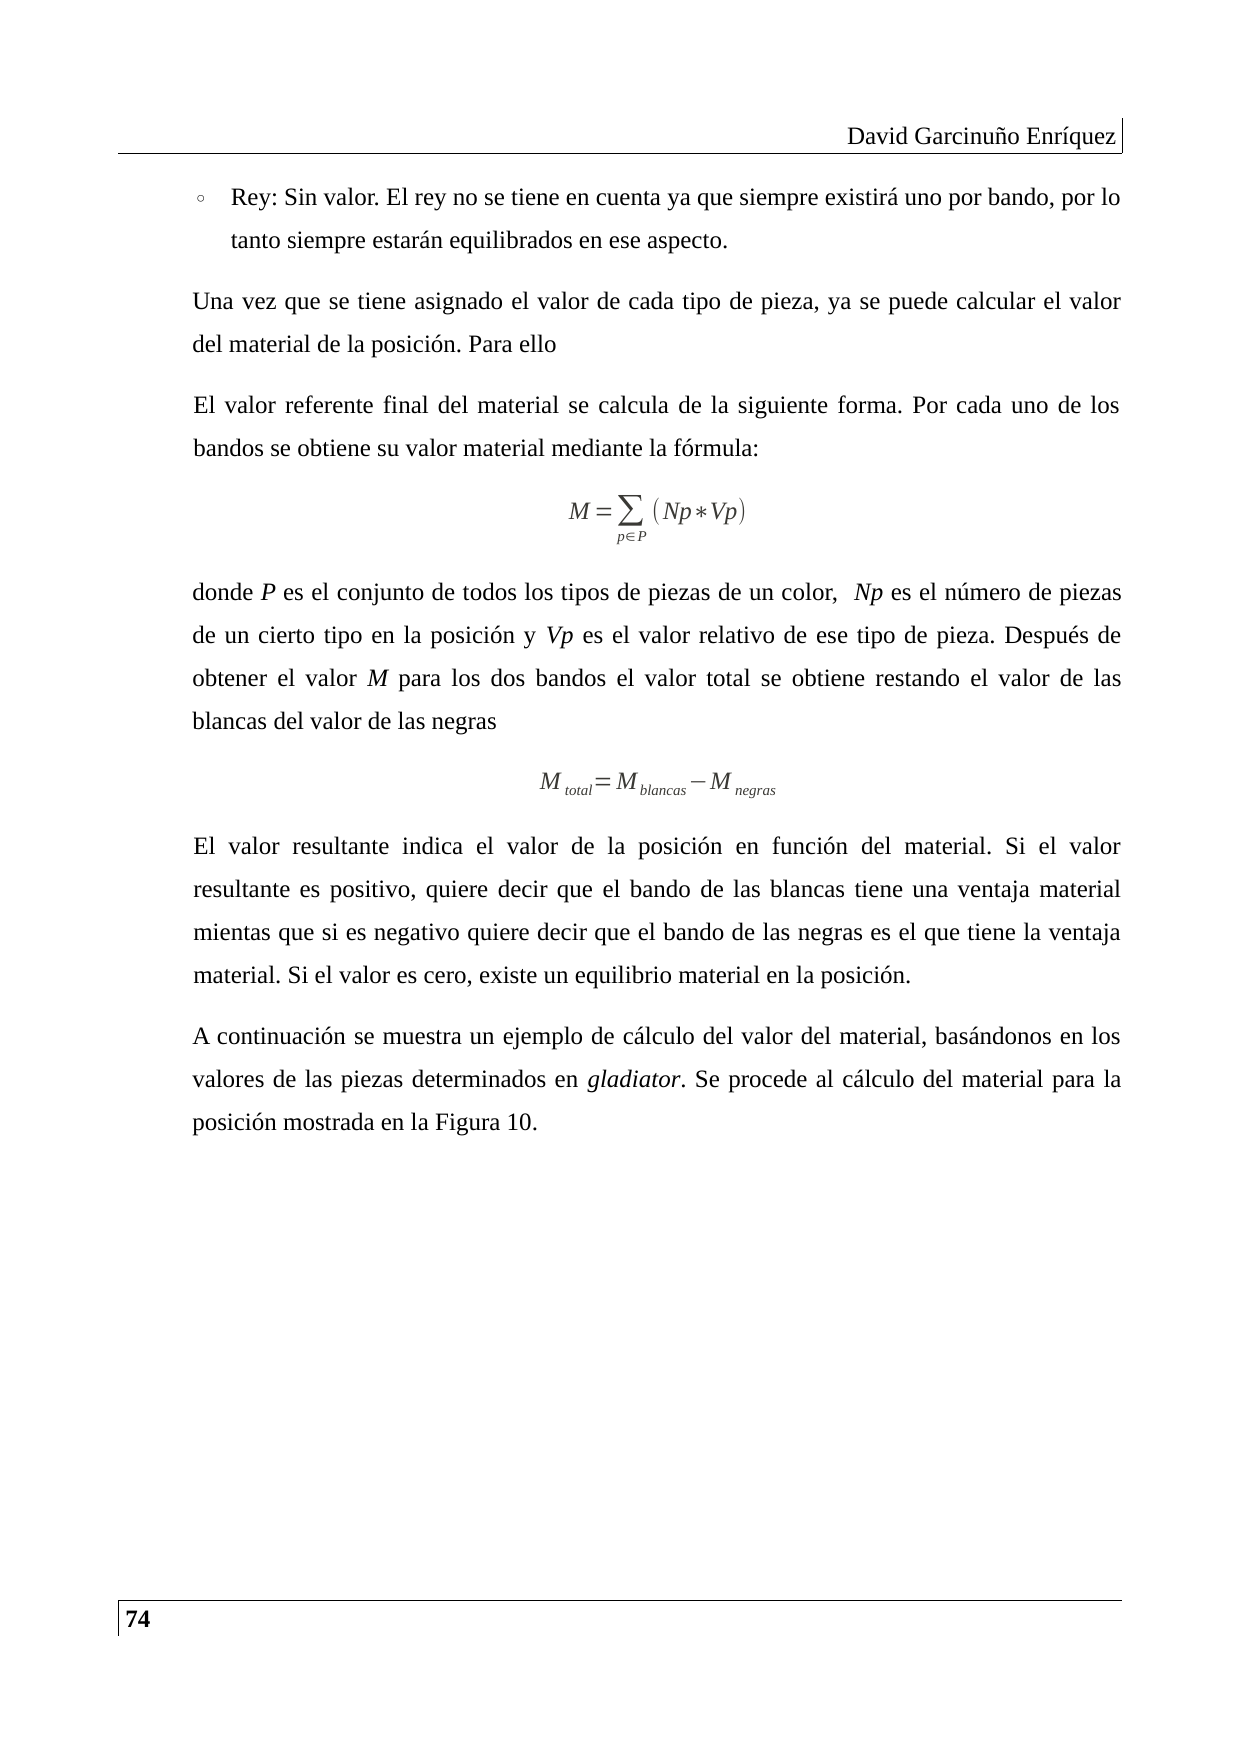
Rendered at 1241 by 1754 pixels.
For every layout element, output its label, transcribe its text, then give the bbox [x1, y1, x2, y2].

list A continuación se muestra un ejemplo de cálculo del valor del material, basándonos en los valores de las piezas determinados en gladiator. Se procede al cálculo del material para la posición mostrada en la Figura 10. [192, 1021, 1122, 1136]
list El valor resultante indica el valor de la posición en función del material. Si el valor resultante es positivo, quiere decir que el bando de las blancas tiene una ventaja material mientas que si es negativo quiere decir que el bando de las negras es el que tiene la ventaja material. Si el valor es cero, existe un equilibrio material en la posición. [156, 831, 1122, 989]
text donde P es el conjunto de todos los tipos de piezas de un color, Np es el número de piezas de un cierto tipo en la posición y Vp es el valor relativo de ese tipo de pieza. Después de obtener el valor M para los dos bandos el valor total se obtiene restando el valor de las blancas del valor de las negras [192, 577, 1122, 735]
list Rey: Sin valor. El rey no se tiene en cuenta ya que siempre existirá uno por bando, por lo tanto siempre estarán equilibrados en ese aspecto. [193, 182, 1122, 254]
text Una vez que se tiene asignado el valor de cada tipo de pieza, ya se puede calcular el valor del material de la posición. Para ello [192, 286, 1122, 358]
list El valor referente final del material se calcula de la siguiente forma. Por cada uno de los bandos se obtiene su valor material mediante la fórmula: [156, 390, 1122, 462]
